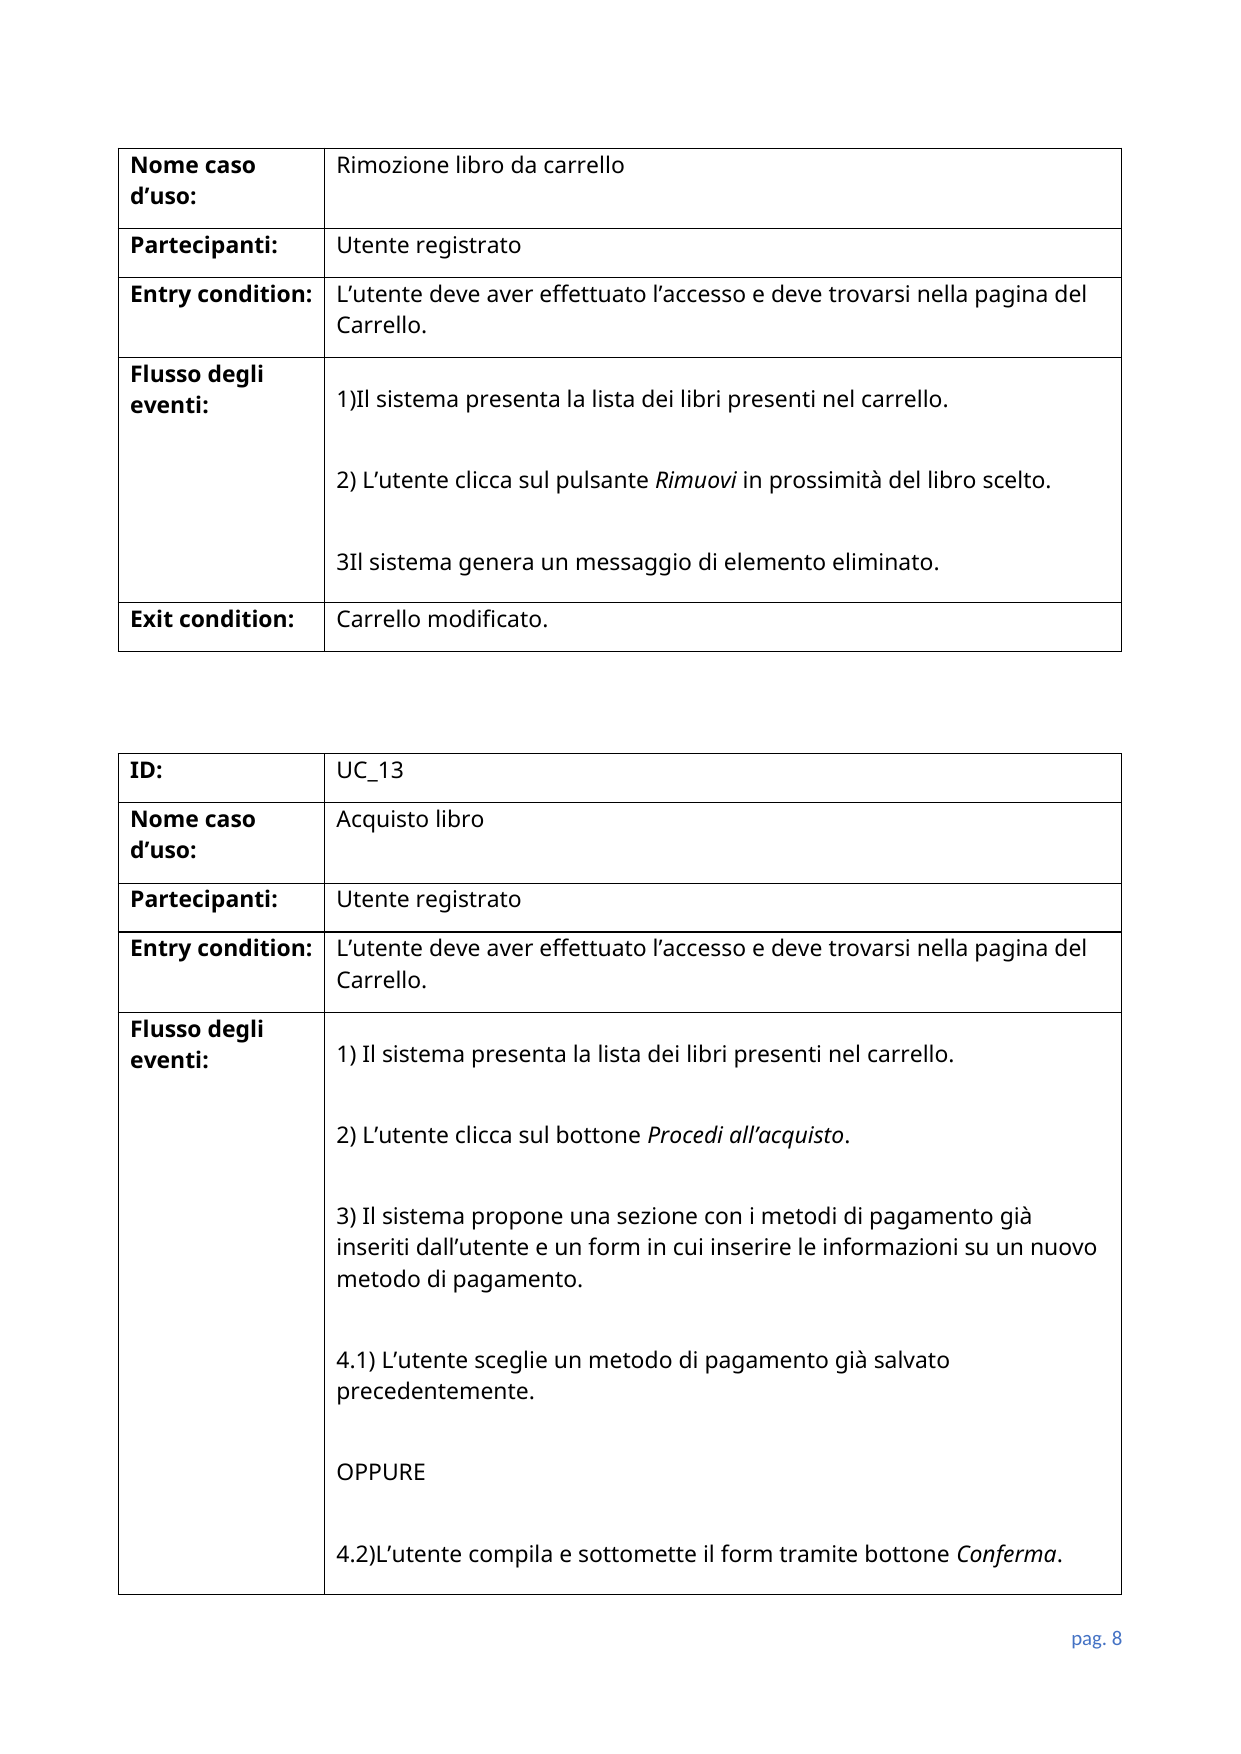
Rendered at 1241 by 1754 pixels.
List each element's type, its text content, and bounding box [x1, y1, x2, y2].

table_cell 1) Il sistema presenta la lista dei libri presenti nel carrello. 2) L’utente clicca sul bottone Procedi all’acquisto. 3) Il sistema propone una sezione con i metodi di pagamento già inseriti dall’utente e un form in cui inserire le informazioni su un nuovo metodo di pagamento. 4.1) L’utente sceglie un metodo di pagamento già salvato precedentemente. OPPURE 4.2)L’utente compila e sottomette il form tramite bottone Conferma. [325, 1013, 1121, 1594]
table_header ID: [119, 754, 324, 802]
table_cell Exit condition: [119, 603, 324, 651]
table_cell Entry condition: [119, 933, 324, 1012]
table_cell Utente registrato [325, 229, 1121, 277]
table_cell Flusso degli eventi: [119, 358, 324, 602]
table_cell Partecipanti: [119, 884, 324, 931]
table_cell Nome caso d’uso: [119, 803, 324, 882]
table_cell L’utente deve aver effettuato l’accesso e deve trovarsi nella pagina del Carrello. [325, 933, 1121, 1012]
table_cell Acquisto libro [325, 803, 1121, 882]
table_cell Entry condition: [119, 278, 324, 357]
table_cell Utente registrato [325, 884, 1121, 931]
table_cell Rimozione libro da carrello [325, 149, 1121, 228]
table_cell 1)Il sistema presenta la lista dei libri presenti nel carrello. 2) L’utente clicca sul pulsante Rimuovi in prossimità del libro scelto. 3Il sistema genera un messaggio di elemento eliminato. [325, 358, 1121, 602]
table_cell L’utente deve aver effettuato l’accesso e deve trovarsi nella pagina del Carrello. [325, 278, 1121, 357]
table_cell Partecipanti: [119, 229, 324, 277]
table_cell Nome caso d’uso: [119, 149, 324, 228]
table_cell Carrello modificato. [325, 603, 1121, 651]
table_header UC_13 [325, 754, 1121, 802]
table_cell Flusso degli eventi: [119, 1013, 324, 1594]
